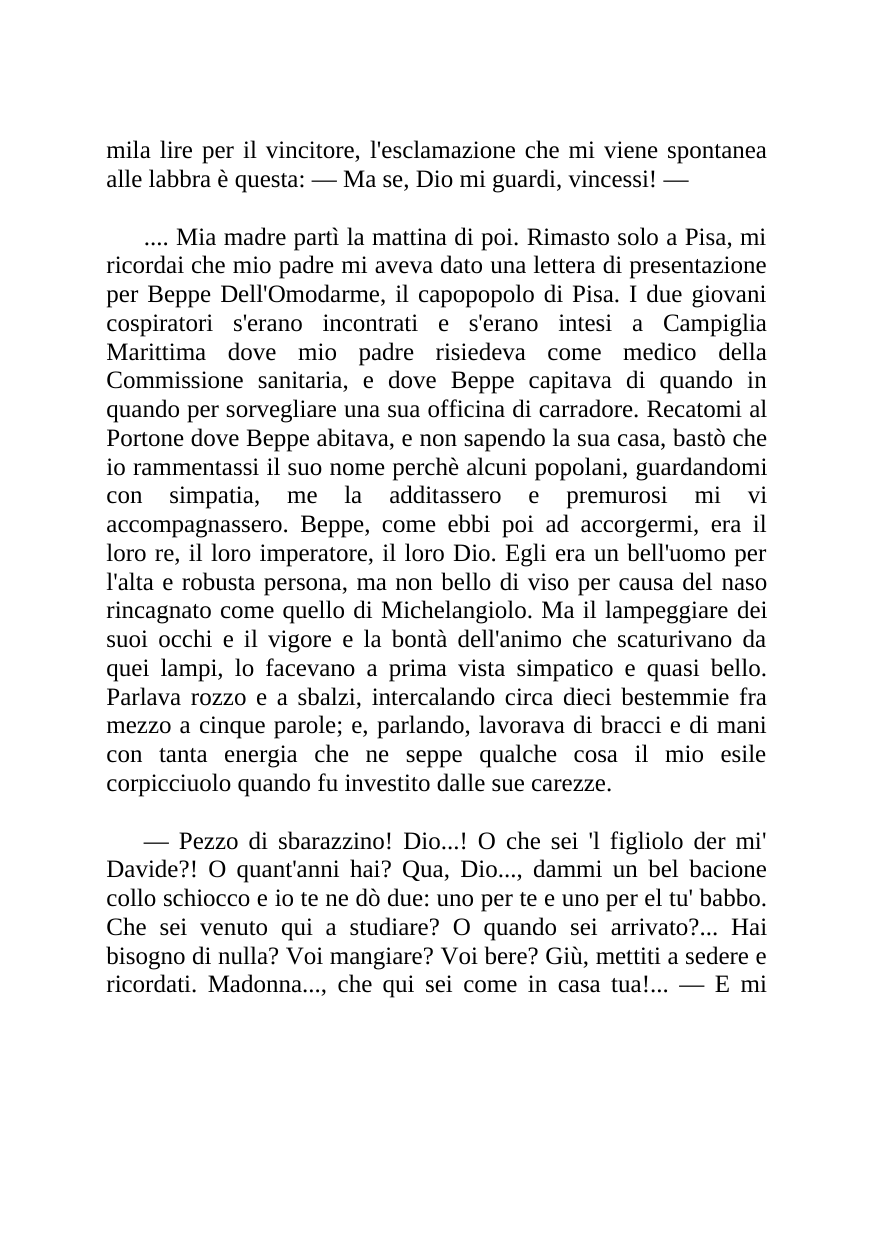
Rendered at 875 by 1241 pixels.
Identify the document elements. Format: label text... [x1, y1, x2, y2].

text mila lire per il vincitore, l'esclamazione che mi viene spontanea alle labbra è questa: — Ma se, Dio mi guardi, vincessi! — [106, 135, 768, 192]
text — Pezzo di sbarazzino! Dio...! O che sei 'l figliolo der mi' Davide?! O quant'anni hai? Qua, Dio..., dammi un bel bacione collo schiocco e io te ne dò due: uno per te e uno per el tu' babbo. Che sei venuto qui a studiare? O quando sei arrivato?... Hai bisogno di nulla? Voi mangiare? Voi bere? Giù, mettiti a sedere e ricordati. Madonna..., che qui sei come in casa tua!... — E mi [106, 826, 768, 998]
text .... Mia madre partì la mattina di poi. Rimasto solo a Pisa, mi ricordai che mio padre mi aveva dato una lettera di presentazione per Beppe Dell'Omodarme, il capopopolo di Pisa. I due giovani cospiratori s'erano incontrati e s'erano intesi a Campiglia Marittima dove mio padre risiedeva come medico della Commissione sanitaria, e dove Beppe capitava di quando in quando per sorvegliare una sua officina di carradore. Recatomi al Portone dove Beppe abitava, e non sapendo la sua casa, bastò che io rammentassi il suo nome perchè alcuni popolani, guardandomi con simpatia, me la additassero e premurosi mi vi accompagnassero. Beppe, come ebbi poi ad accorgermi, era il loro re, il loro imperatore, il loro Dio. Egli era un bell'uomo per l'alta e robusta persona, ma non bello di viso per causa del naso rincagnato come quello di Michelangiolo. Ma il lampeggiare dei suoi occhi e il vigore e la bontà dell'animo che scaturivano da quei lampi, lo facevano a prima vista simpatico e quasi bello. Parlava rozzo e a sbalzi, intercalando circa dieci bestemmie fra mezzo a cinque parole; e, parlando, lavorava di bracci e di mani con tanta energia che ne seppe qualche cosa il mio esile corpicciuolo quando fu investito dalle sue carezze. [106, 222, 768, 797]
